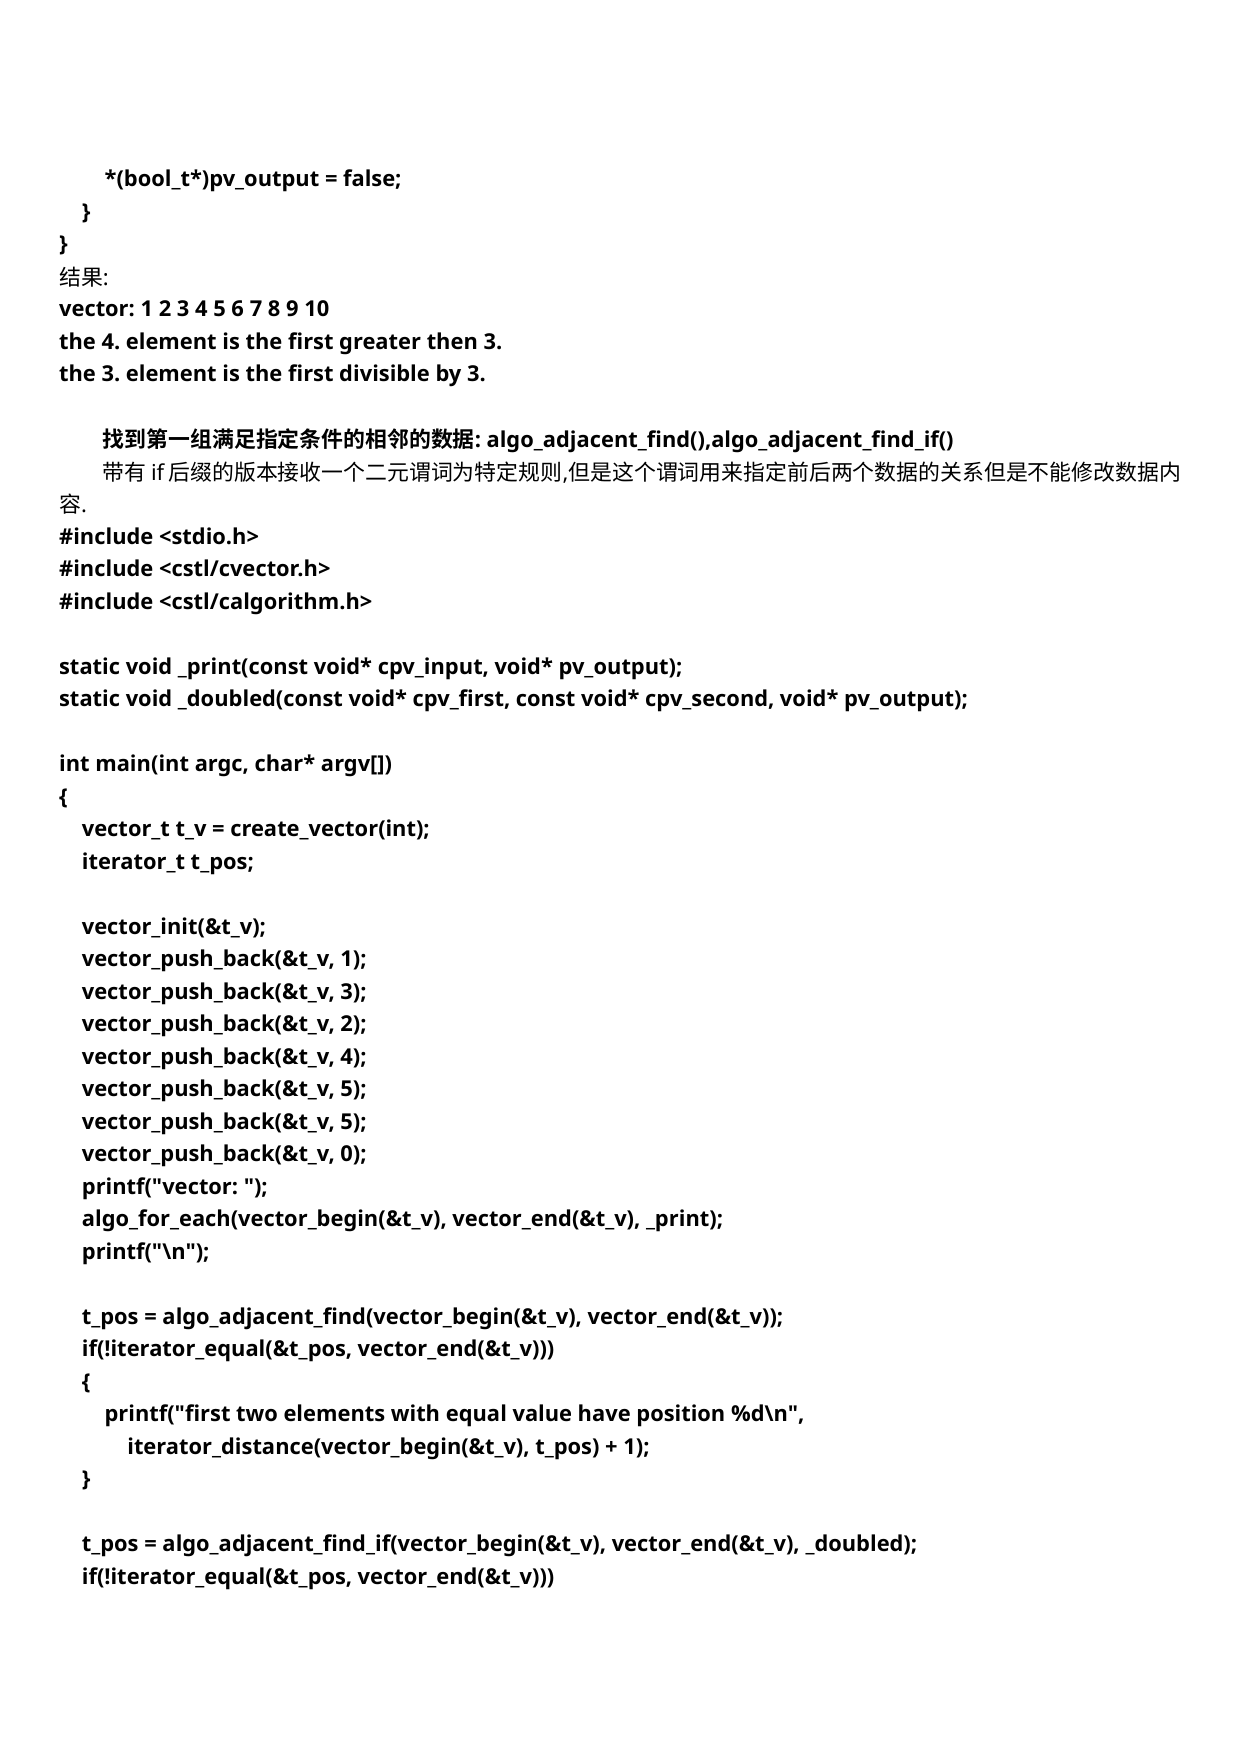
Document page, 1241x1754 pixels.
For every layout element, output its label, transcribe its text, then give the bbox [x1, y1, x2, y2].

text *(bool_t*)pv_output = false; [59, 162, 1181, 194]
text if(!iterator_equal(&t_pos, vector_end(&t_v))) [59, 1332, 1181, 1364]
text iterator_t t_pos; [59, 844, 1181, 877]
text t_pos = algo_adjacent_find_if(vector_begin(&t_v), vector_end(&t_v), _doubled); [59, 1527, 1181, 1559]
text if(!iterator_equal(&t_pos, vector_end(&t_v))) [59, 1559, 1181, 1592]
text } [59, 1462, 1181, 1494]
text 找到第一组满足指定条件的相邻的数据: algo_adjacent_find(),algo_adjacent_find_if() [59, 422, 1181, 454]
text the 3. element is the first divisible by 3. [59, 357, 1181, 389]
text { [59, 779, 1181, 812]
text 带有if后缀的版本接收一个二元谓词为特定规则,但是这个谓词用来指定前后两个数据的关系但是不能修改数据内容. [59, 454, 1181, 519]
text int main(int argc, char* argv[]) [59, 747, 1181, 779]
text #include <cstl/cvector.h> [59, 552, 1181, 584]
text #include <stdio.h> [59, 519, 1181, 552]
text vector_t t_v = create_vector(int); [59, 812, 1181, 844]
text static void _print(const void* cpv_input, void* pv_output); [59, 649, 1181, 682]
text printf("first two elements with equal value have position %d\n", [59, 1397, 1181, 1429]
text t_pos = algo_adjacent_find(vector_begin(&t_v), vector_end(&t_v)); [59, 1299, 1181, 1332]
text printf("\n"); [59, 1234, 1181, 1267]
text printf("vector: "); [59, 1169, 1181, 1202]
text } [59, 227, 1181, 259]
text algo_for_each(vector_begin(&t_v), vector_end(&t_v), _print); [59, 1202, 1181, 1234]
text vector_push_back(&t_v, 3); [59, 974, 1181, 1007]
text 结果: [59, 259, 1181, 292]
text { [59, 1364, 1181, 1397]
text vector_init(&t_v); [59, 909, 1181, 942]
text iterator_distance(vector_begin(&t_v), t_pos) + 1); [59, 1429, 1181, 1462]
text #include <cstl/calgorithm.h> [59, 584, 1181, 617]
text vector_push_back(&t_v, 1); [59, 942, 1181, 974]
text vector_push_back(&t_v, 0); [59, 1137, 1181, 1169]
text vector_push_back(&t_v, 4); [59, 1039, 1181, 1072]
text } [59, 194, 1181, 227]
text static void _doubled(const void* cpv_first, const void* cpv_second, void* pv_output); [59, 682, 1181, 714]
text the 4. element is the first greater then 3. [59, 324, 1181, 357]
text vector: 1 2 3 4 5 6 7 8 9 10 [59, 292, 1181, 324]
text vector_push_back(&t_v, 5); [59, 1104, 1181, 1137]
text vector_push_back(&t_v, 5); [59, 1072, 1181, 1104]
text vector_push_back(&t_v, 2); [59, 1007, 1181, 1039]
